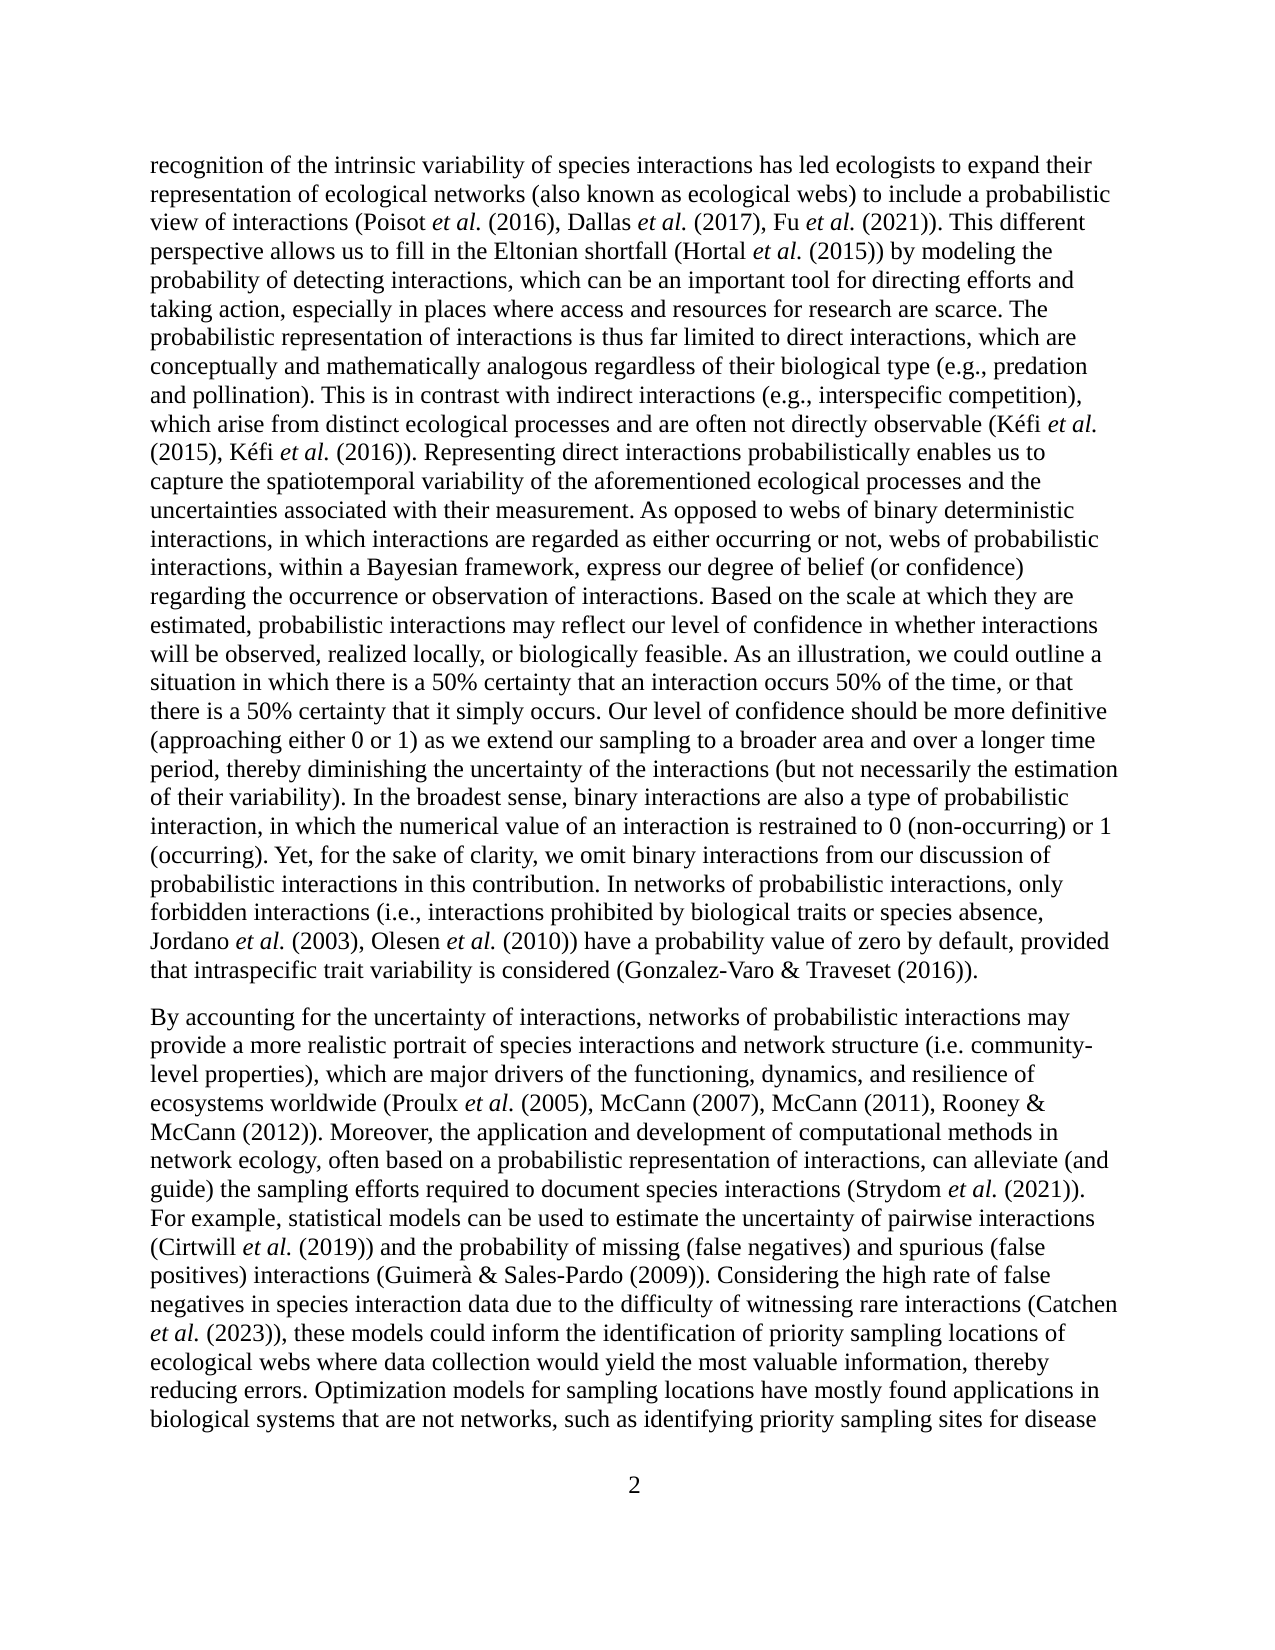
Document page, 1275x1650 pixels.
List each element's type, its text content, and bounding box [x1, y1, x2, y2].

text By accounting for the uncertainty of interactions, networks of probabilistic interactions may provide a more realistic portrait of species interactions and network structure (i.e. community-level properties), which are major drivers of the functioning, dynamics, and resilience of ecosystems worldwide (Proulx et al. (2005), McCann (2007), McCann (2011), Rooney & McCann (2012)). Moreover, the application and development of computational methods in network ecology, often based on a probabilistic representation of interactions, can alleviate (and guide) the sampling efforts required to document species interactions (Strydom et al. (2021)). For example, statistical models can be used to estimate the uncertainty of pairwise interactions (Cirtwill et al. (2019)) and the probability of missing (false negatives) and spurious (false positives) interactions (Guimerà & Sales-Pardo (2009)). Considering the high rate of false negatives in species interaction data due to the difficulty of witnessing rare interactions (Catchen et al. (2023)), these models could inform the identification of priority sampling locations of ecological webs where data collection would yield the most valuable information, thereby reducing errors. Optimization models for sampling locations have mostly found applications in biological systems that are not networks, such as identifying priority sampling sites for disease [150, 1002, 1125, 1433]
text recognition of the intrinsic variability of species interactions has led ecologists to expand their representation of ecological networks (also known as ecological webs) to include a probabilistic view of interactions (Poisot et al. (2016), Dallas et al. (2017), Fu et al. (2021)). This different perspective allows us to fill in the Eltonian shortfall (Hortal et al. (2015)) by modeling the probability of detecting interactions, which can be an important tool for directing efforts and taking action, especially in places where access and resources for research are scarce. The probabilistic representation of interactions is thus far limited to direct interactions, which are conceptually and mathematically analogous regardless of their biological type (e.g., predation and pollination). This is in contrast with indirect interactions (e.g., interspecific competition), which arise from distinct ecological processes and are often not directly observable (Kéfi et al. (2015), Kéfi et al. (2016)). Representing direct interactions probabilistically enables us to capture the spatiotemporal variability of the aforementioned ecological processes and the uncertainties associated with their measurement. As opposed to webs of binary deterministic interactions, in which interactions are regarded as either occurring or not, webs of probabilistic interactions, within a Bayesian framework, express our degree of belief (or confidence) regarding the occurrence or observation of interactions. Based on the scale at which they are estimated, probabilistic interactions may reflect our level of confidence in whether interactions will be observed, realized locally, or biologically feasible. As an illustration, we could outline a situation in which there is a 50% certainty that an interaction occurs 50% of the time, or that there is a 50% certainty that it simply occurs. Our level of confidence should be more definitive (approaching either 0 or 1) as we extend our sampling to a broader area and over a longer time period, thereby diminishing the uncertainty of the interactions (but not necessarily the estimation of their variability). In the broadest sense, binary interactions are also a type of probabilistic interaction, in which the numerical value of an interaction is restrained to 0 (non-occurring) or 1 (occurring). Yet, for the sake of clarity, we omit binary interactions from our discussion of probabilistic interactions in this contribution. In networks of probabilistic interactions, only forbidden interactions (i.e., interactions prohibited by biological traits or species absence, Jordano et al. (2003), Olesen et al. (2010)) have a probability value of zero by default, provided that intraspecific trait variability is considered (Gonzalez-Varo & Traveset (2016)). [150, 150, 1125, 984]
